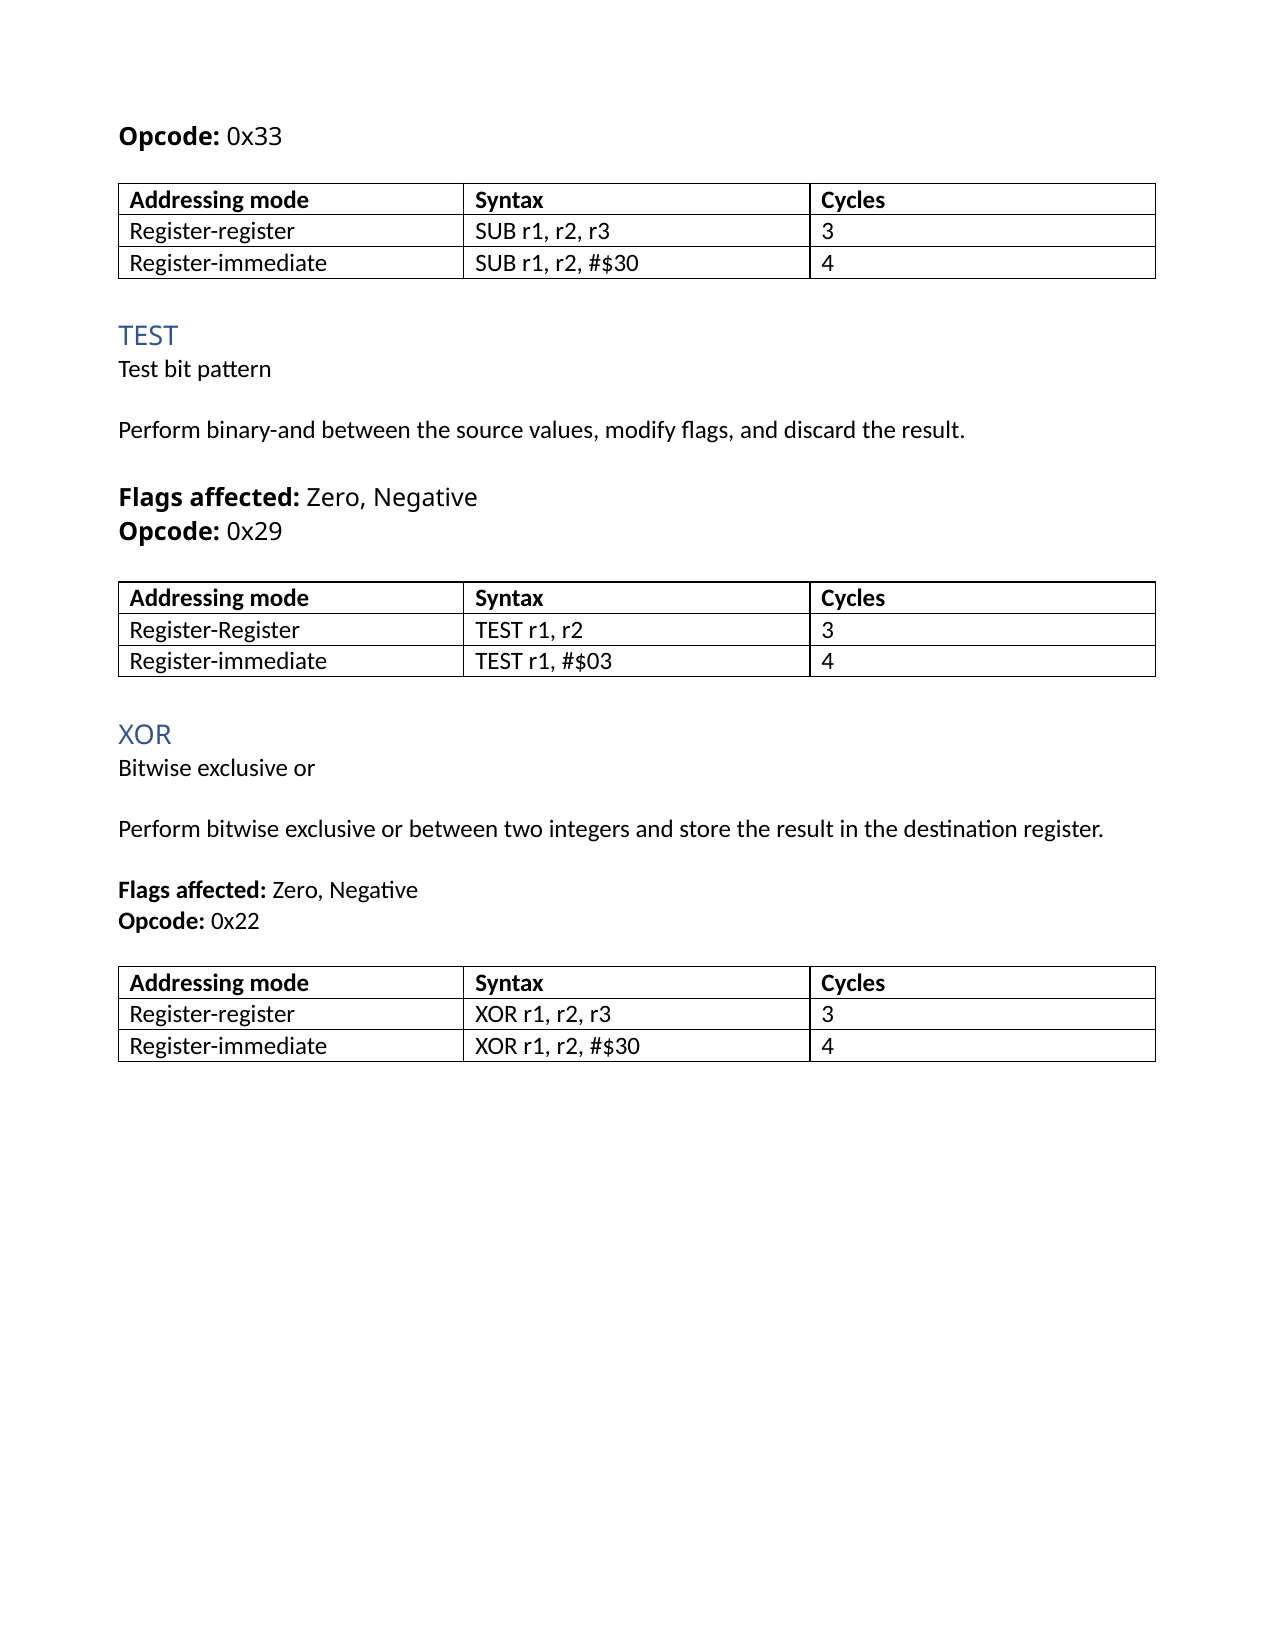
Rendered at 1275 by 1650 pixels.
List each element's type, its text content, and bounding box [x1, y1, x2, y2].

table_header Addressing mode [119, 967, 463, 997]
text Flags affected: Zero, Negative [118, 479, 1157, 513]
text Opcode: 0x33 [118, 118, 1157, 152]
text Flags affected: Zero, Negative [118, 874, 1157, 905]
table_cell Register-immediate [119, 1030, 463, 1061]
table_cell SUB r1, r2, #$30 [464, 247, 809, 277]
table_cell Register-Register [119, 614, 463, 644]
table_cell 3 [811, 999, 1155, 1029]
table_header Cycles [811, 967, 1155, 997]
table_header Syntax [464, 967, 809, 997]
text Opcode: 0x22 [118, 905, 1157, 935]
table_cell 4 [811, 247, 1155, 277]
table_cell Register-register [119, 999, 463, 1029]
text Test bit pattern [118, 353, 1157, 384]
text Opcode: 0x29 [118, 513, 1157, 547]
table_cell 4 [811, 1030, 1155, 1061]
text Perform bitwise exclusive or between two integers and store the result in the destination register. [118, 813, 1157, 844]
table_header Syntax [464, 184, 809, 214]
table_cell Register-immediate [119, 646, 463, 676]
table_header Syntax [464, 583, 809, 613]
table_header Cycles [811, 184, 1155, 214]
table_cell 4 [811, 646, 1155, 676]
subtitle XOR [118, 715, 1157, 752]
table_cell TEST r1, r2 [464, 614, 809, 644]
table_header Cycles [811, 583, 1155, 613]
subtitle TEST [118, 317, 1157, 353]
table_cell XOR r1, r2, #$30 [464, 1030, 809, 1061]
table_header Addressing mode [119, 583, 463, 613]
table_cell 3 [811, 215, 1155, 246]
table_cell TEST r1, #$03 [464, 646, 809, 676]
text Perform binary-and between the source values, modify flags, and discard the result. [118, 414, 1157, 445]
table_cell XOR r1, r2, r3 [464, 999, 809, 1029]
table_cell Register-immediate [119, 247, 463, 277]
table_cell Register-register [119, 215, 463, 246]
table_cell SUB r1, r2, r3 [464, 215, 809, 246]
text Bitwise exclusive or [118, 752, 1157, 783]
table_header Addressing mode [119, 184, 463, 214]
table_cell 3 [811, 614, 1155, 644]
